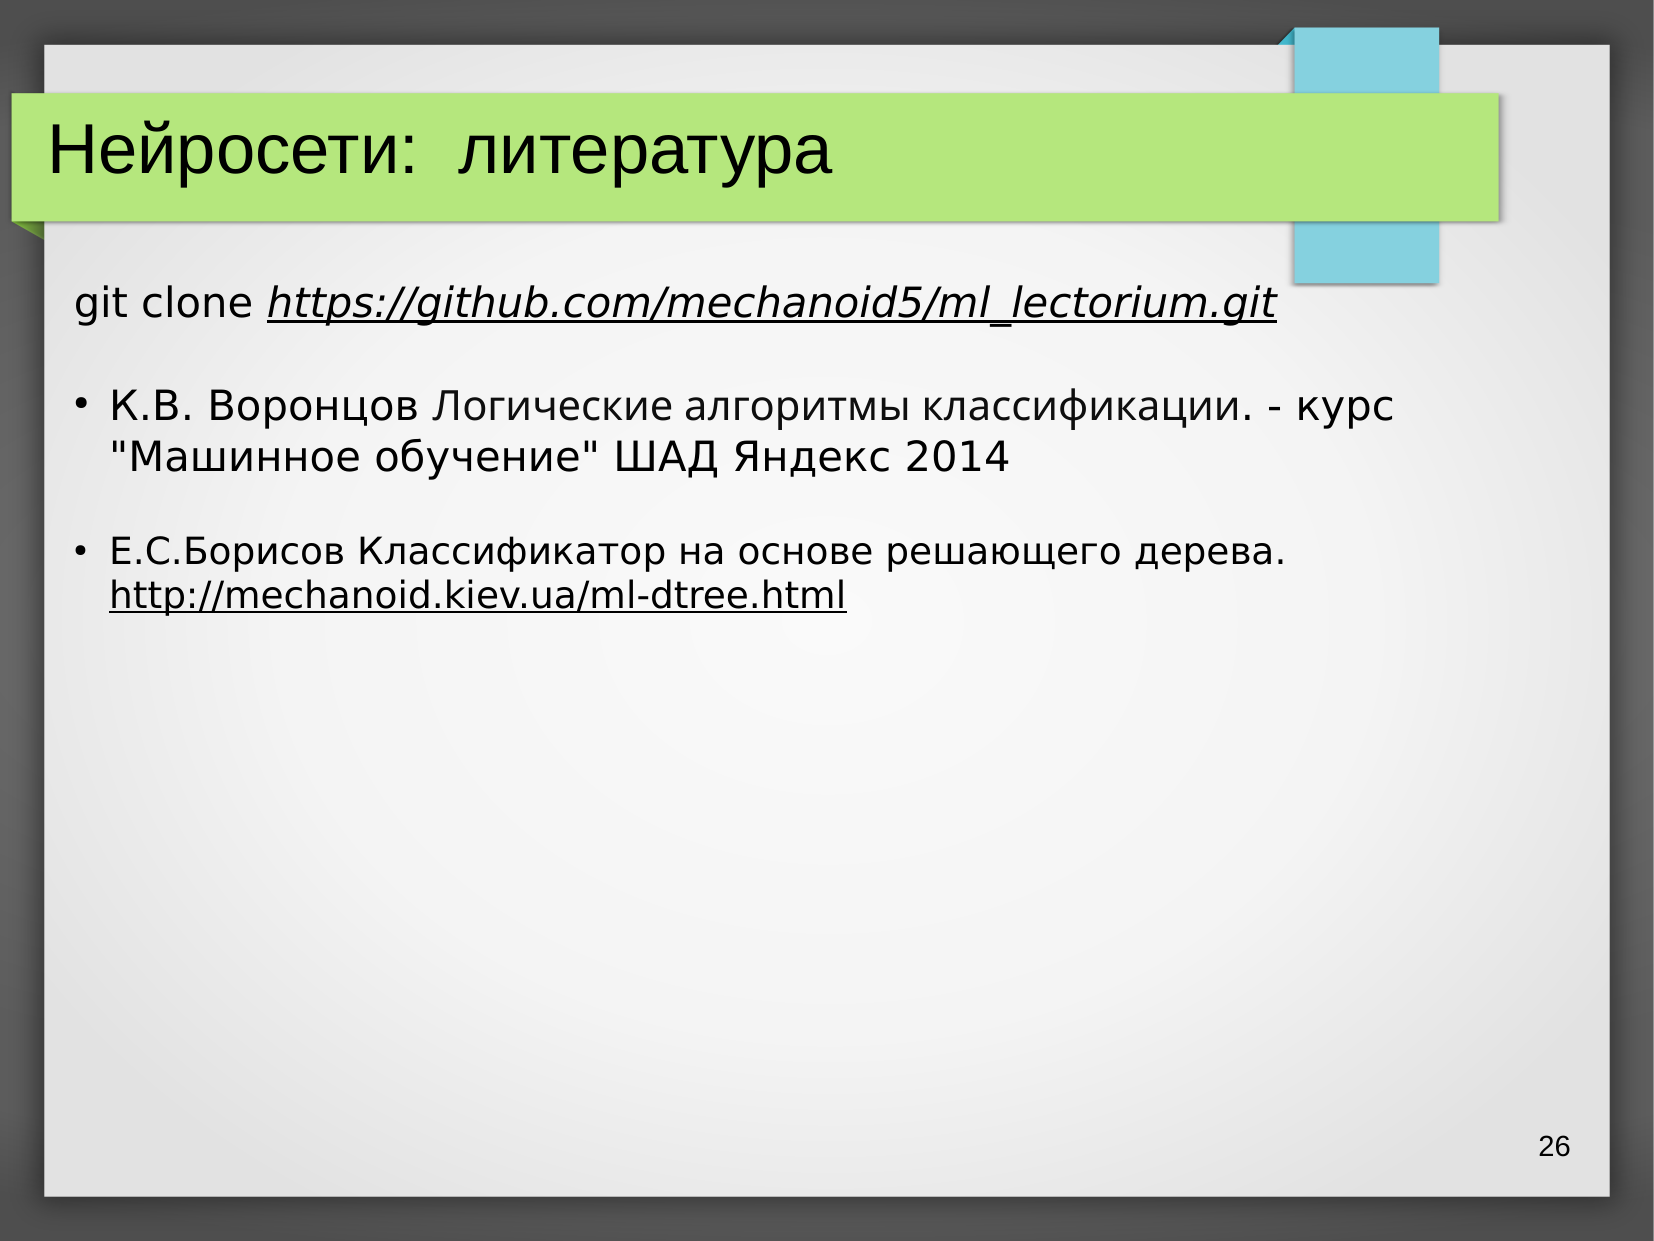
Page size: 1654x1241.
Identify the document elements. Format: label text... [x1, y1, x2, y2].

title Нейросети: литература [47, 96, 1536, 201]
text_box git clone https://github.com/mechanoid5/ml_lectorium.git К.В. Воронцов Логические алгоритмы классификации. - курс "Машинное обучение" ШАД Яндекс 2014 Е.С.Борисов Классификатор на основе решающего дерева. http://mechanoid.kiev.ua/ml-dtree.html [59, 271, 1489, 1111]
picture [0, 0, 1654, 1241]
